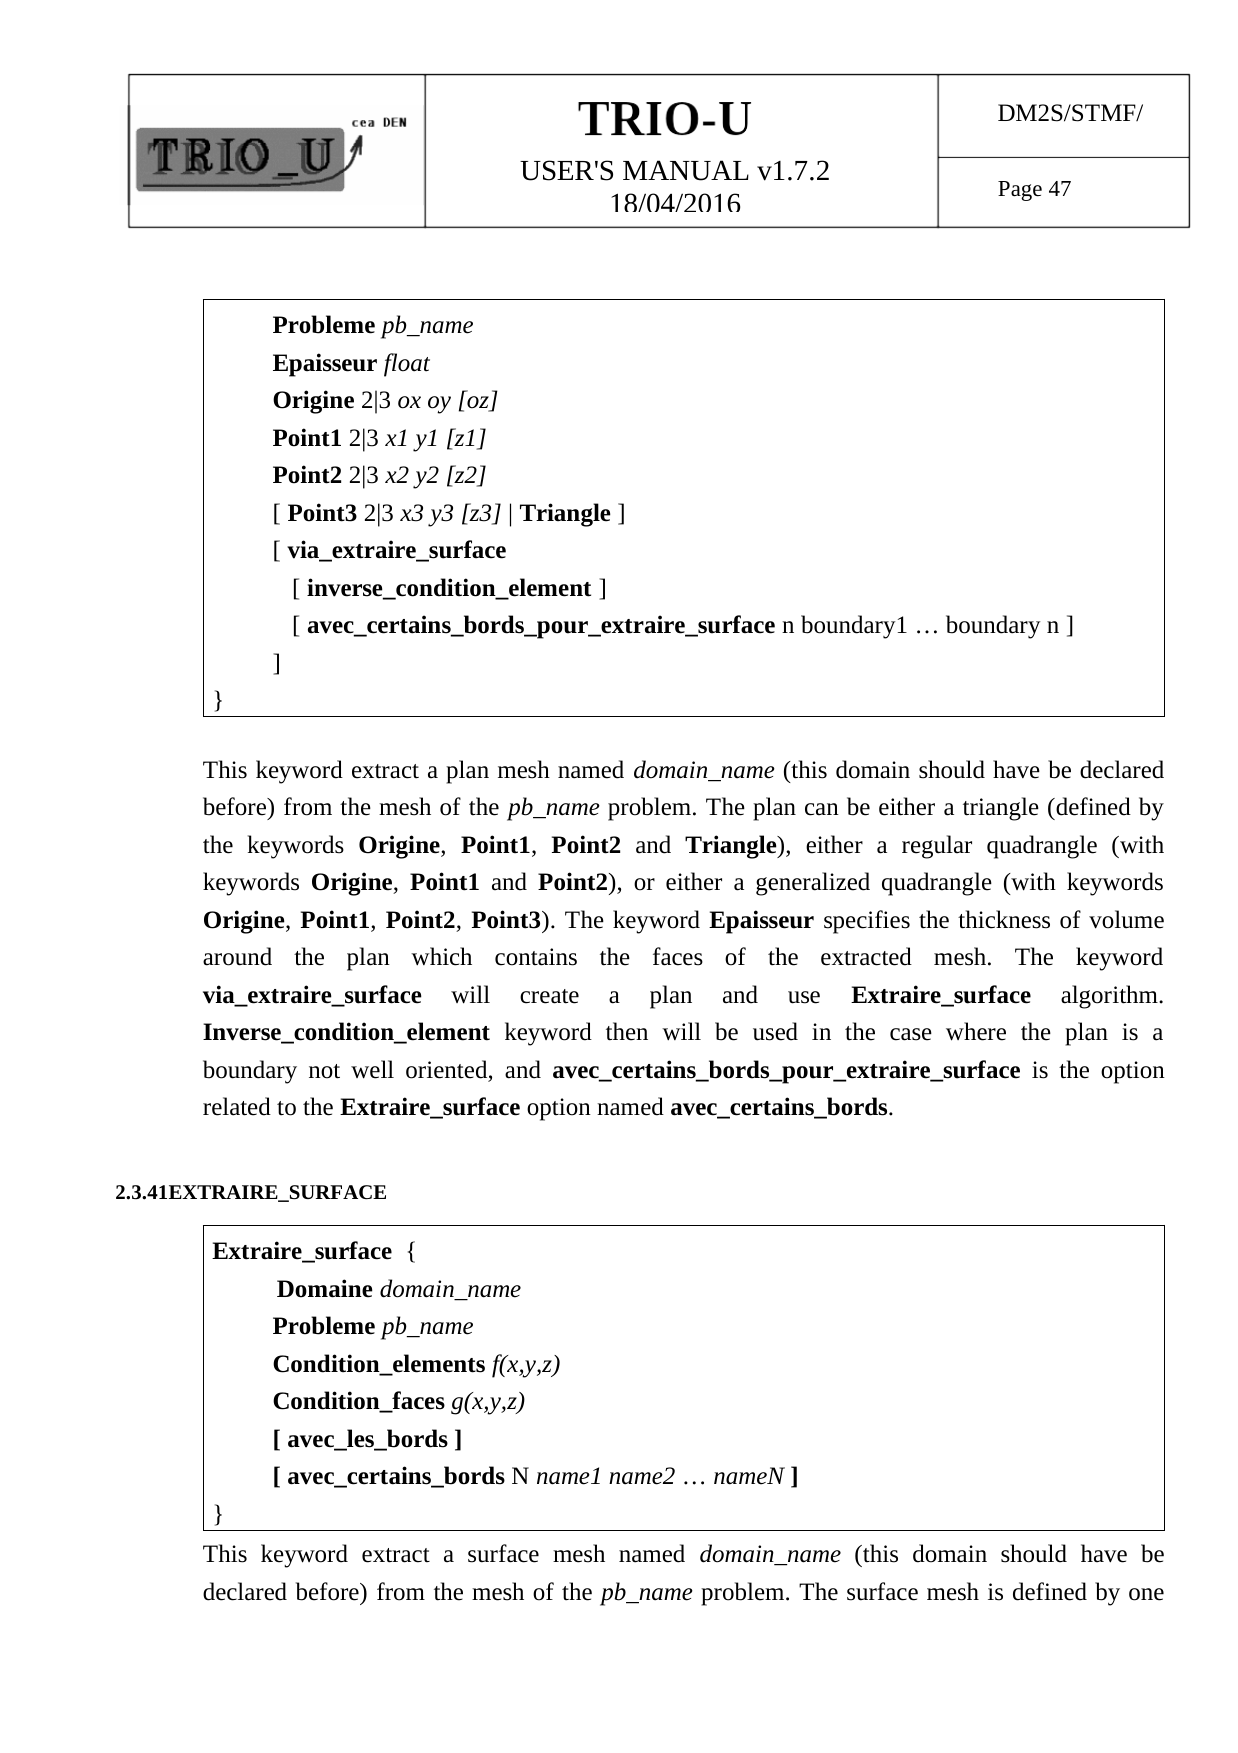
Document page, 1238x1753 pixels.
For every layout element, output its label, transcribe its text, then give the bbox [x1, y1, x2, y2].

text [ Point3 2|3 x3 y3 [z3] | Triangle ] [204, 486, 1164, 523]
text } [204, 673, 1164, 716]
text This keyword extract a plan mesh named domain_name (this domain should have be declared before) from the mesh of the pb_name problem. The plan can be either a triangle (defined by the keywords Origine, Point1, Point2 and Triangle), either a regular quadrangle (with keywords Origine, Point1 and Point2), or either a generalized quadrangle (with keywords Origine, Point1, Point2, Point3). The keyword Epaisseur specifies the thickness of volume around the plan which contains the faces of the extracted mesh. The keyword via_extraire_surface will create a plan and use Extraire_surface algorithm. Inverse_condition_element keyword then will be used in the case where the plan is a boundary not well oriented, and avec_certains_bords_pour_extraire_surface is the option related to the Extraire_surface option named avec_certains_bords. [203, 746, 1165, 1121]
text Condition_faces g(x,y,z) [204, 1374, 1164, 1412]
text Domaine domain_name [204, 1262, 1164, 1299]
subtitle EXTRAIRE_SURFACE [115, 1179, 1164, 1204]
text Epaisseur float [204, 336, 1164, 373]
text Origine 2|3 ox oy [oz] [204, 373, 1164, 411]
text Point1 2|3 x1 y1 [z1] [204, 411, 1164, 448]
text Extraire_surface { [204, 1226, 1164, 1262]
text [ via_extraire_surface [204, 523, 1164, 561]
text ] [204, 636, 1164, 673]
text [ avec_certains_bords_pour_extraire_surface n boundary1 … boundary n ] [204, 598, 1164, 636]
text } [204, 1487, 1164, 1530]
text [ avec_les_bords ] [204, 1412, 1164, 1449]
text Probleme pb_name [204, 1299, 1164, 1337]
text [ avec_certains_bords N name1 name2 … nameN ] [204, 1449, 1164, 1487]
text Condition_elements f(x,y,z) [204, 1337, 1164, 1374]
text Point2 2|3 x2 y2 [z2] [204, 448, 1164, 486]
text Probleme pb_name [204, 300, 1164, 336]
text This keyword extract a surface mesh named domain_name (this domain should have be declared before) from the mesh of the pb_name problem. The surface mesh is defined by one [203, 1531, 1165, 1606]
text [ inverse_condition_element ] [204, 561, 1164, 598]
